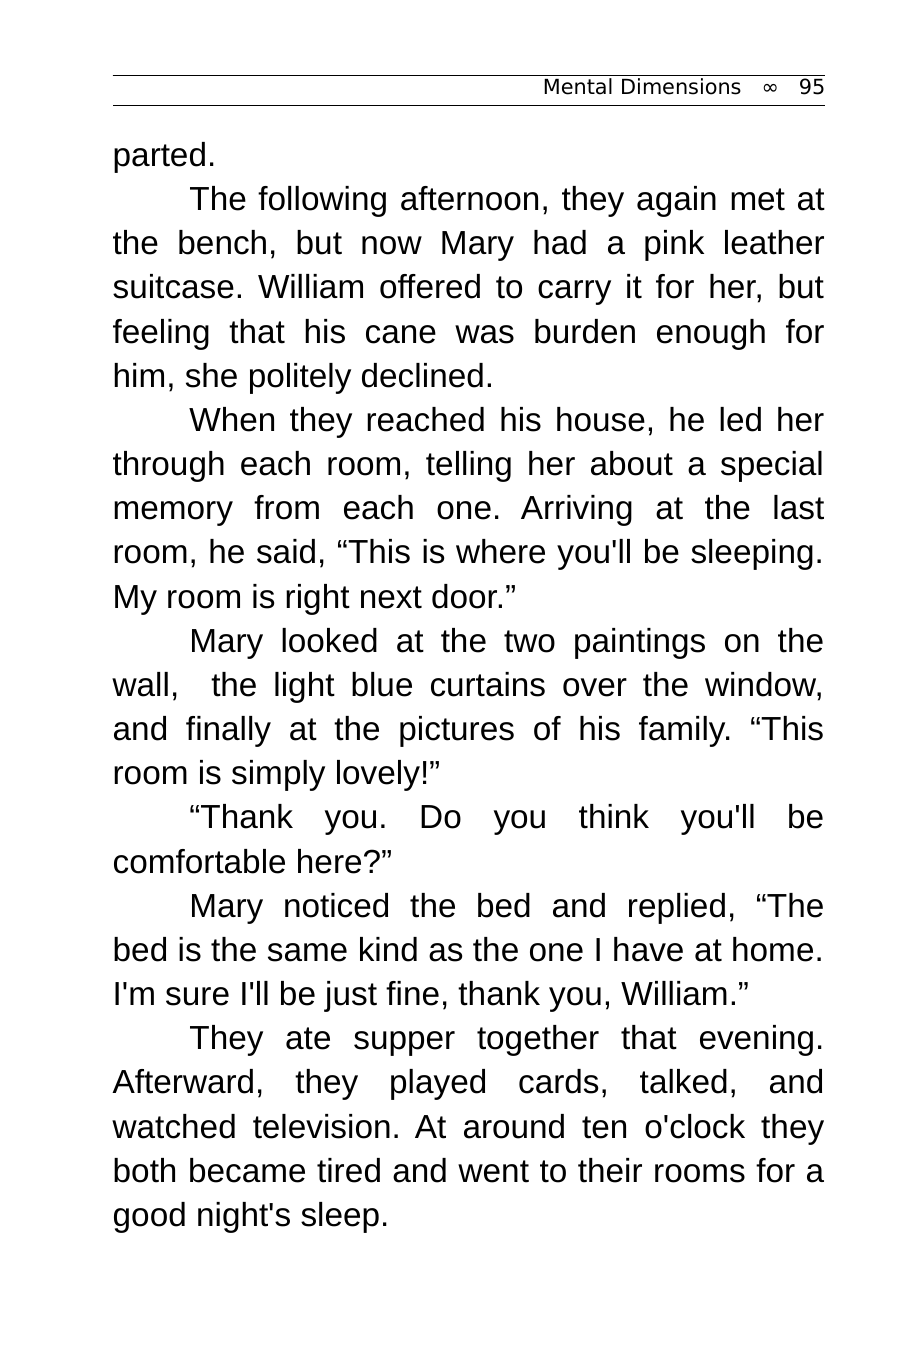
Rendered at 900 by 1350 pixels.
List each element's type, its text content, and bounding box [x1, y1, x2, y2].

text Mary looked at the two paintings on the wall, the light blue curtains over the window, and finally at the pictures of his family. “This room is simply lovely!” [112, 621, 825, 792]
text The following afternoon, they again met at the bench, but now Mary had a pink leather suitcase. William offered to carry it for her, but feeling that his cane was burden enough for him, she politely declined. [112, 179, 825, 394]
text “Thank you. Do you think you'll be comfortable here?” [112, 797, 825, 880]
text They ate supper together that evening. Afterward, they played cards, talked, and watched television. At around ten o'clock they both became tired and went to their rooms for a good night's sleep. [112, 1018, 825, 1233]
text Mary noticed the bed and replied, “The bed is the same kind as the one I have at home. I'm sure I'll be just fine, thank you, William.” [112, 886, 825, 1013]
text parted. [112, 135, 825, 173]
text When they reached his house, he led her through each room, telling her about a special memory from each one. Arriving at the last room, he said, “This is where you'll be sleeping. My room is right next door.” [112, 400, 825, 615]
